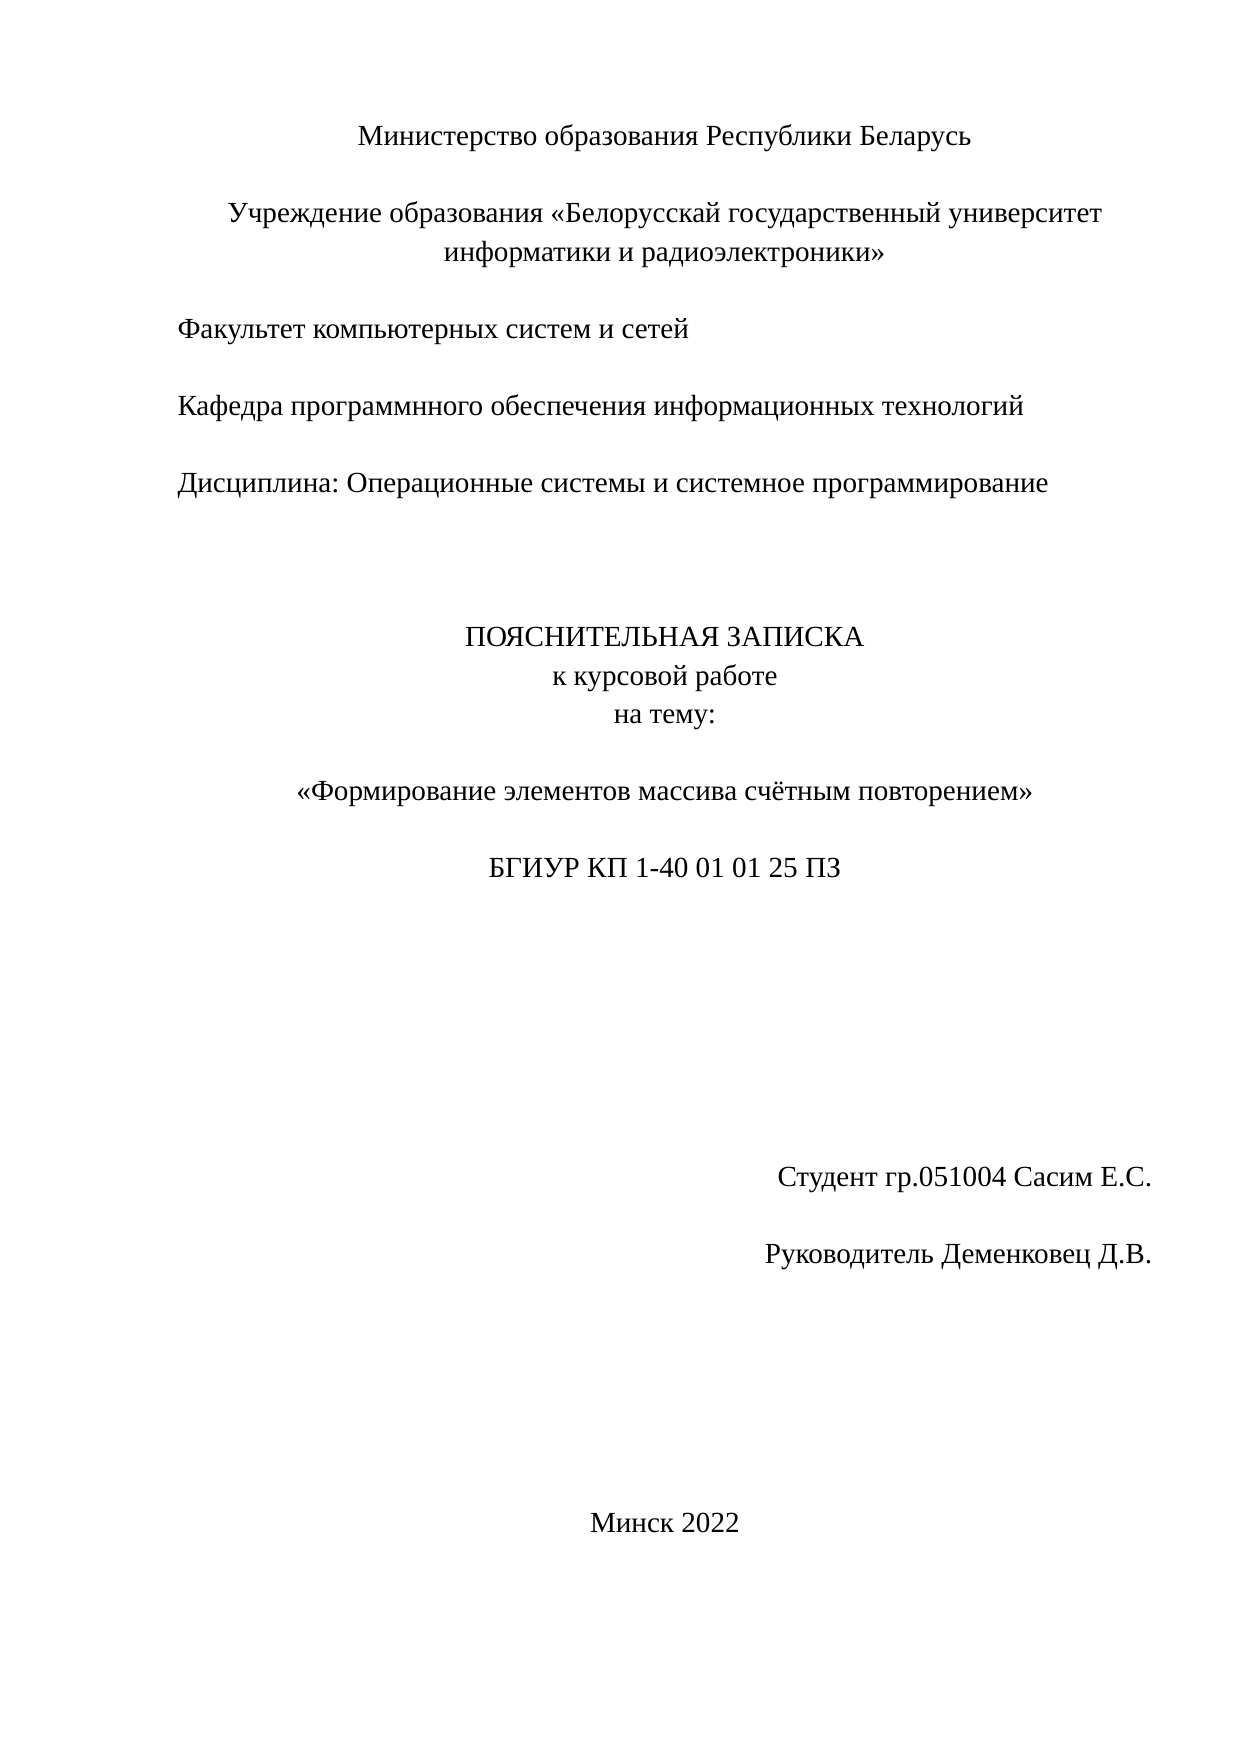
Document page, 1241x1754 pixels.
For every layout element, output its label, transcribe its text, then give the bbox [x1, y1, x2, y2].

text Минск 2022 [177, 1506, 1152, 1539]
text Факультет компьютерных систем и сетей [177, 311, 1152, 344]
text к курсовой работе [177, 658, 1152, 691]
text «Формирование элементов массива счётным повторением» [177, 773, 1152, 807]
text ПОЯСНИТЕЛЬНАЯ ЗАПИСКА [177, 619, 1152, 653]
text Студент гр.051004 Сасим Е.С. [177, 1159, 1152, 1192]
text Министерство образования Республики Беларусь [177, 118, 1152, 152]
text Кафедра программнного обеспечения информационных технологий [177, 388, 1152, 421]
text Дисциплина: Операционные системы и системное программирование [177, 465, 1152, 498]
text на тему: [177, 696, 1152, 730]
text Учреждение образования «Белорусскай государственный университет информатики и радиоэлектроники» [177, 195, 1152, 267]
text БГИУР КП 1-40 01 01 25 ПЗ [177, 850, 1152, 884]
text Руководитель Деменковец Д.В. [177, 1236, 1152, 1269]
